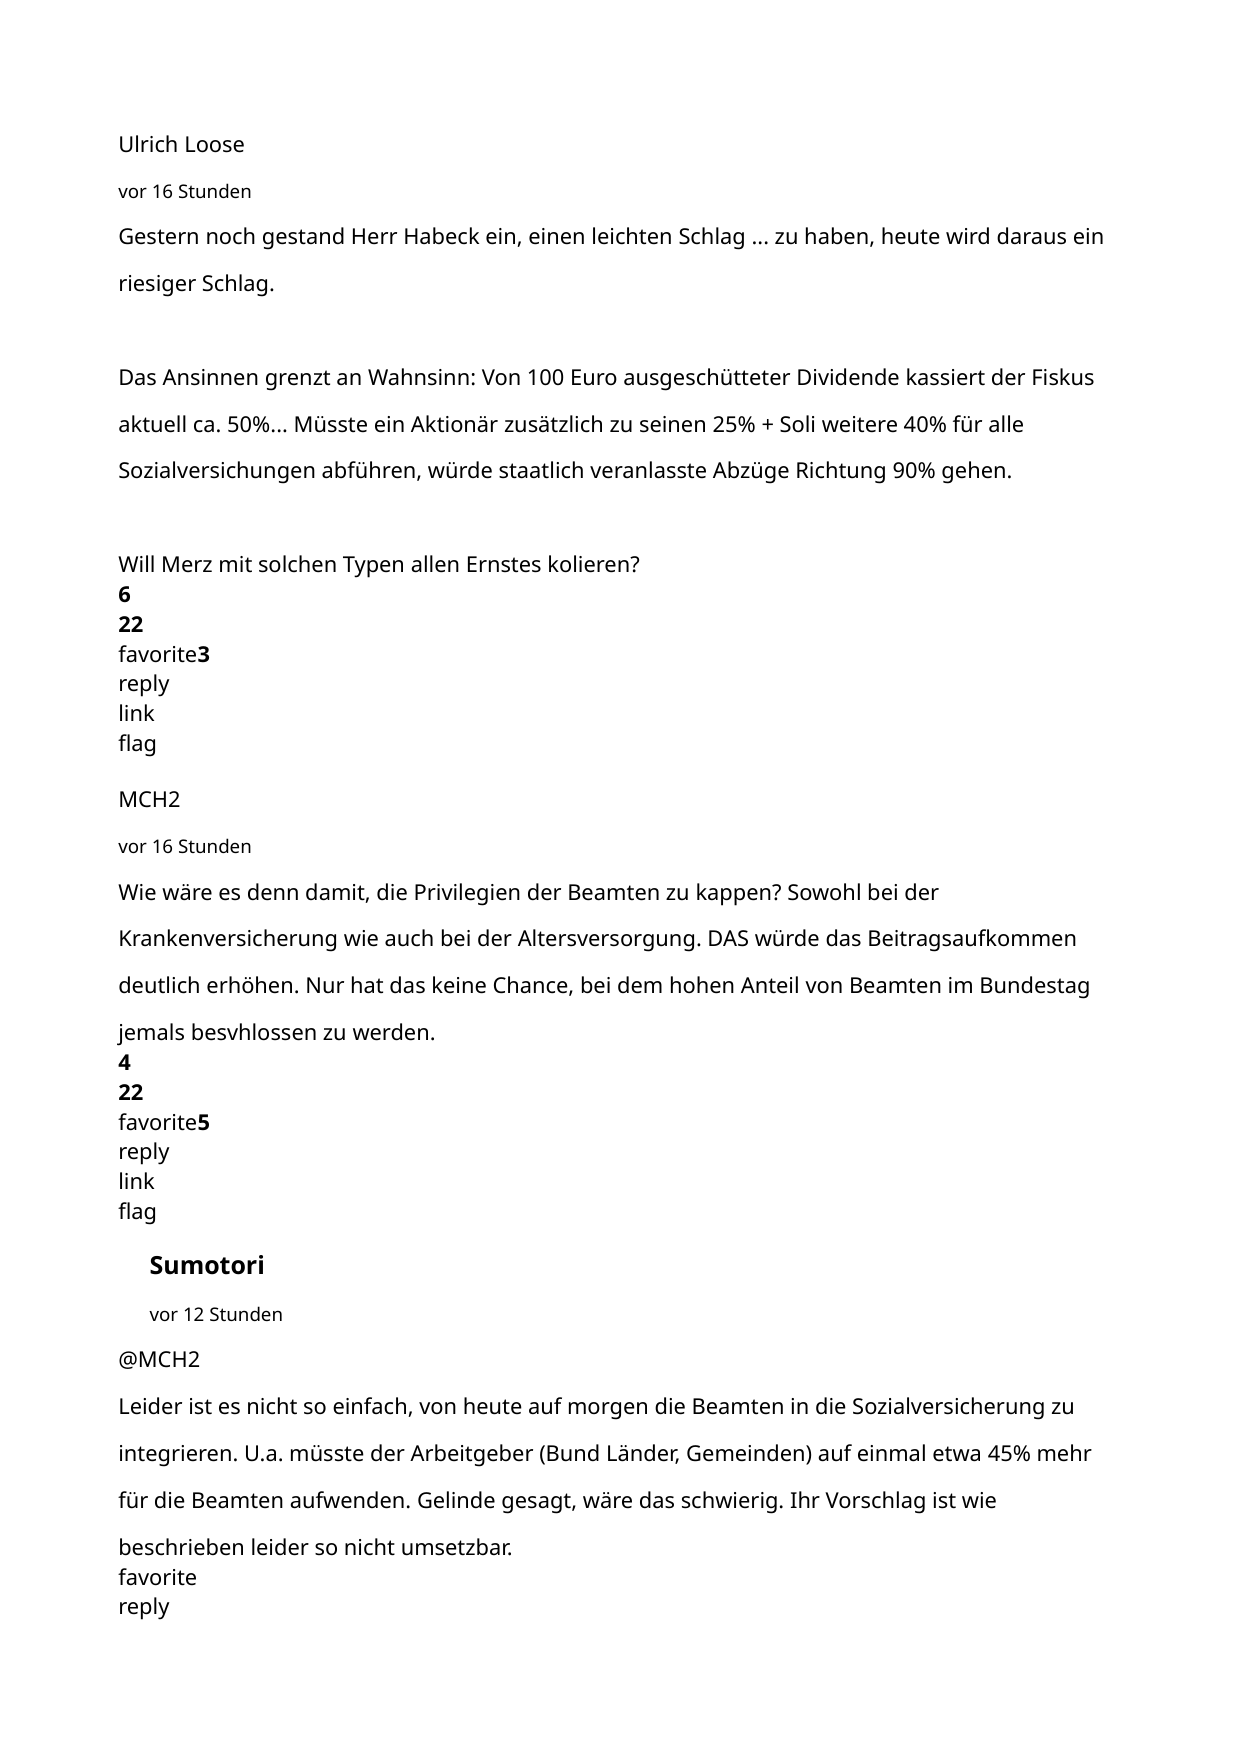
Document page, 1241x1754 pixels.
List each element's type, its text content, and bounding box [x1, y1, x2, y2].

text reply [118, 668, 1122, 698]
text link [118, 1166, 1122, 1196]
text favorite [118, 1562, 1122, 1591]
text vor 16 Stunden [118, 830, 1122, 859]
text 22 [118, 1077, 1122, 1106]
text 22 [118, 609, 1122, 639]
text flag [118, 1196, 1122, 1226]
text 6 [118, 579, 1122, 609]
text Sumotori [149, 1241, 1114, 1282]
text vor 12 Stunden [149, 1297, 1122, 1327]
text link [118, 698, 1122, 728]
text Wie wäre es denn damit, die Privilegien der Beamten zu kappen? Sowohl bei der Krankenversicherung wie auch bei der Altersversorgung. DAS würde das Beitragsaufkommen deutlich erhöhen. Nur hat das keine Chance, bei dem hohen Anteil von Beamten im Bundestag jemals besvhlossen zu werden. [118, 859, 1122, 1047]
text MCH2 [118, 773, 1114, 814]
text vor 16 Stunden [118, 174, 1122, 204]
text reply [118, 1136, 1122, 1166]
text favorite5 [118, 1106, 1122, 1136]
text Ulrich Loose [118, 118, 1114, 159]
text flag [118, 728, 1122, 758]
text @MCH2 Leider ist es nicht so einfach, von heute auf morgen die Beamten in die Sozialversicherung zu integrieren. U.a. müsste der Arbeitgeber (Bund Länder, Gemeinden) auf einmal etwa 45% mehr für die Beamten aufwenden. Gelinde gesagt, wäre das schwierig. Ihr Vorschlag ist wie beschrieben leider so nicht umsetzbar. [118, 1327, 1122, 1562]
text reply [118, 1591, 1122, 1621]
text 4 [118, 1047, 1122, 1077]
text Gestern noch gestand Herr Habeck ein, einen leichten Schlag ... zu haben, heute wird daraus ein riesiger Schlag. Das Ansinnen grenzt an Wahnsinn: Von 100 Euro ausgeschütteter Dividende kassiert der Fiskus aktuell ca. 50%... Müsste ein Aktionär zusätzlich zu seinen 25% + Soli weitere 40% für alle Sozialversichungen abführen, würde staatlich veranlasste Abzüge Richtung 90% gehen. Will Merz mit solchen Typen allen Ernstes kolieren? [118, 204, 1122, 579]
text favorite3 [118, 639, 1122, 668]
